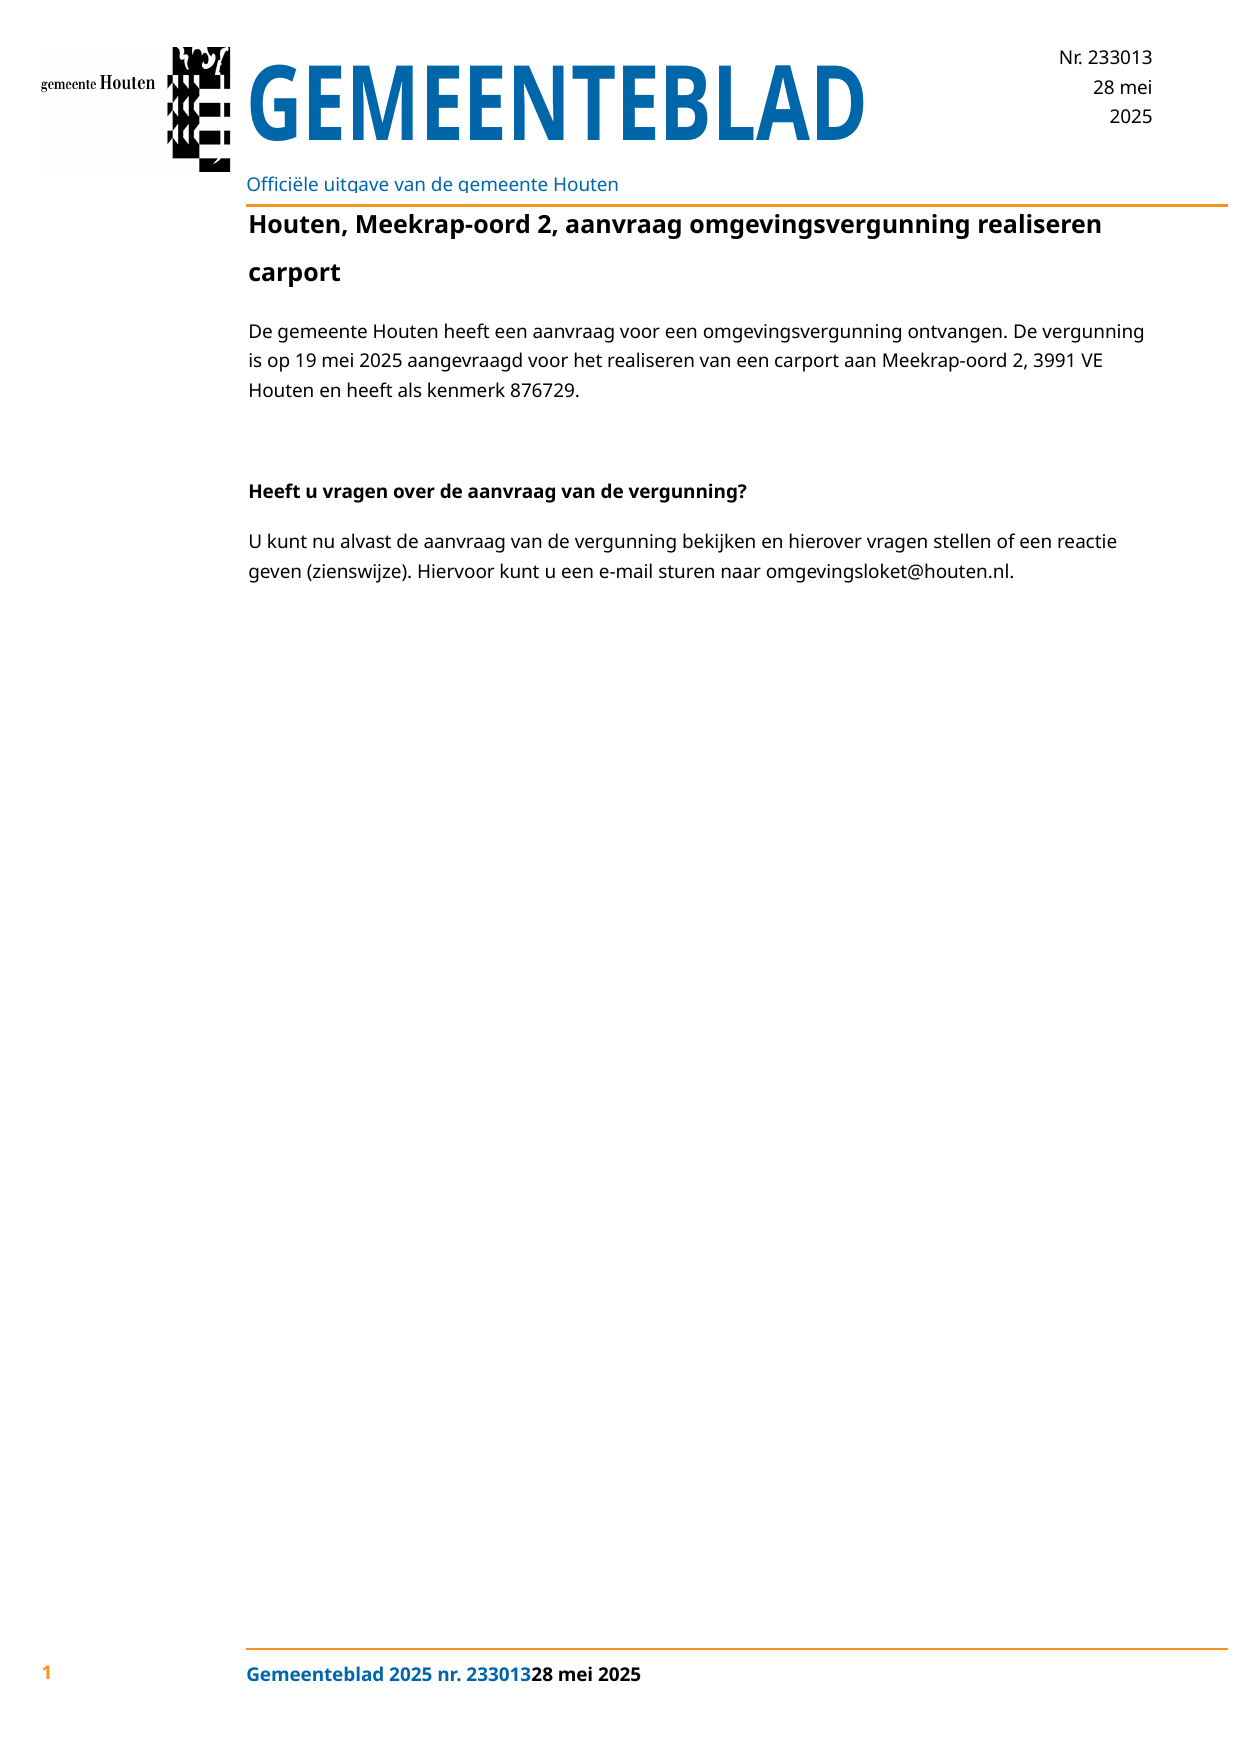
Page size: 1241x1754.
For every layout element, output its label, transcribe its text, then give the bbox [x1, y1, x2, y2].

picture [41, 47, 231, 172]
text De gemeente Houten heeft een aanvraag voor een omgevingsvergunning ontvangen. De vergunning is op 19 mei 2025 aangevraagd voor het realiseren van een carport aan Meekrap-oord 2, 3991 VE Houten en heeft als kenmerk 876729. [248, 318, 1152, 403]
text U kunt nu alvast de aanvraag van de vergunning bekijken en hierover vragen stellen of een reactie geven (zienswijze). Hiervoor kunt u een e-mail sturen naar omgevingsloket@houten.nl. [248, 528, 1152, 584]
text Houten, Meekrap-oord 2, aanvraag omgevingsvergunning realiseren carport [248, 207, 1152, 288]
text Heeft u vragen over de aanvraag van de vergunning? [248, 478, 1152, 504]
